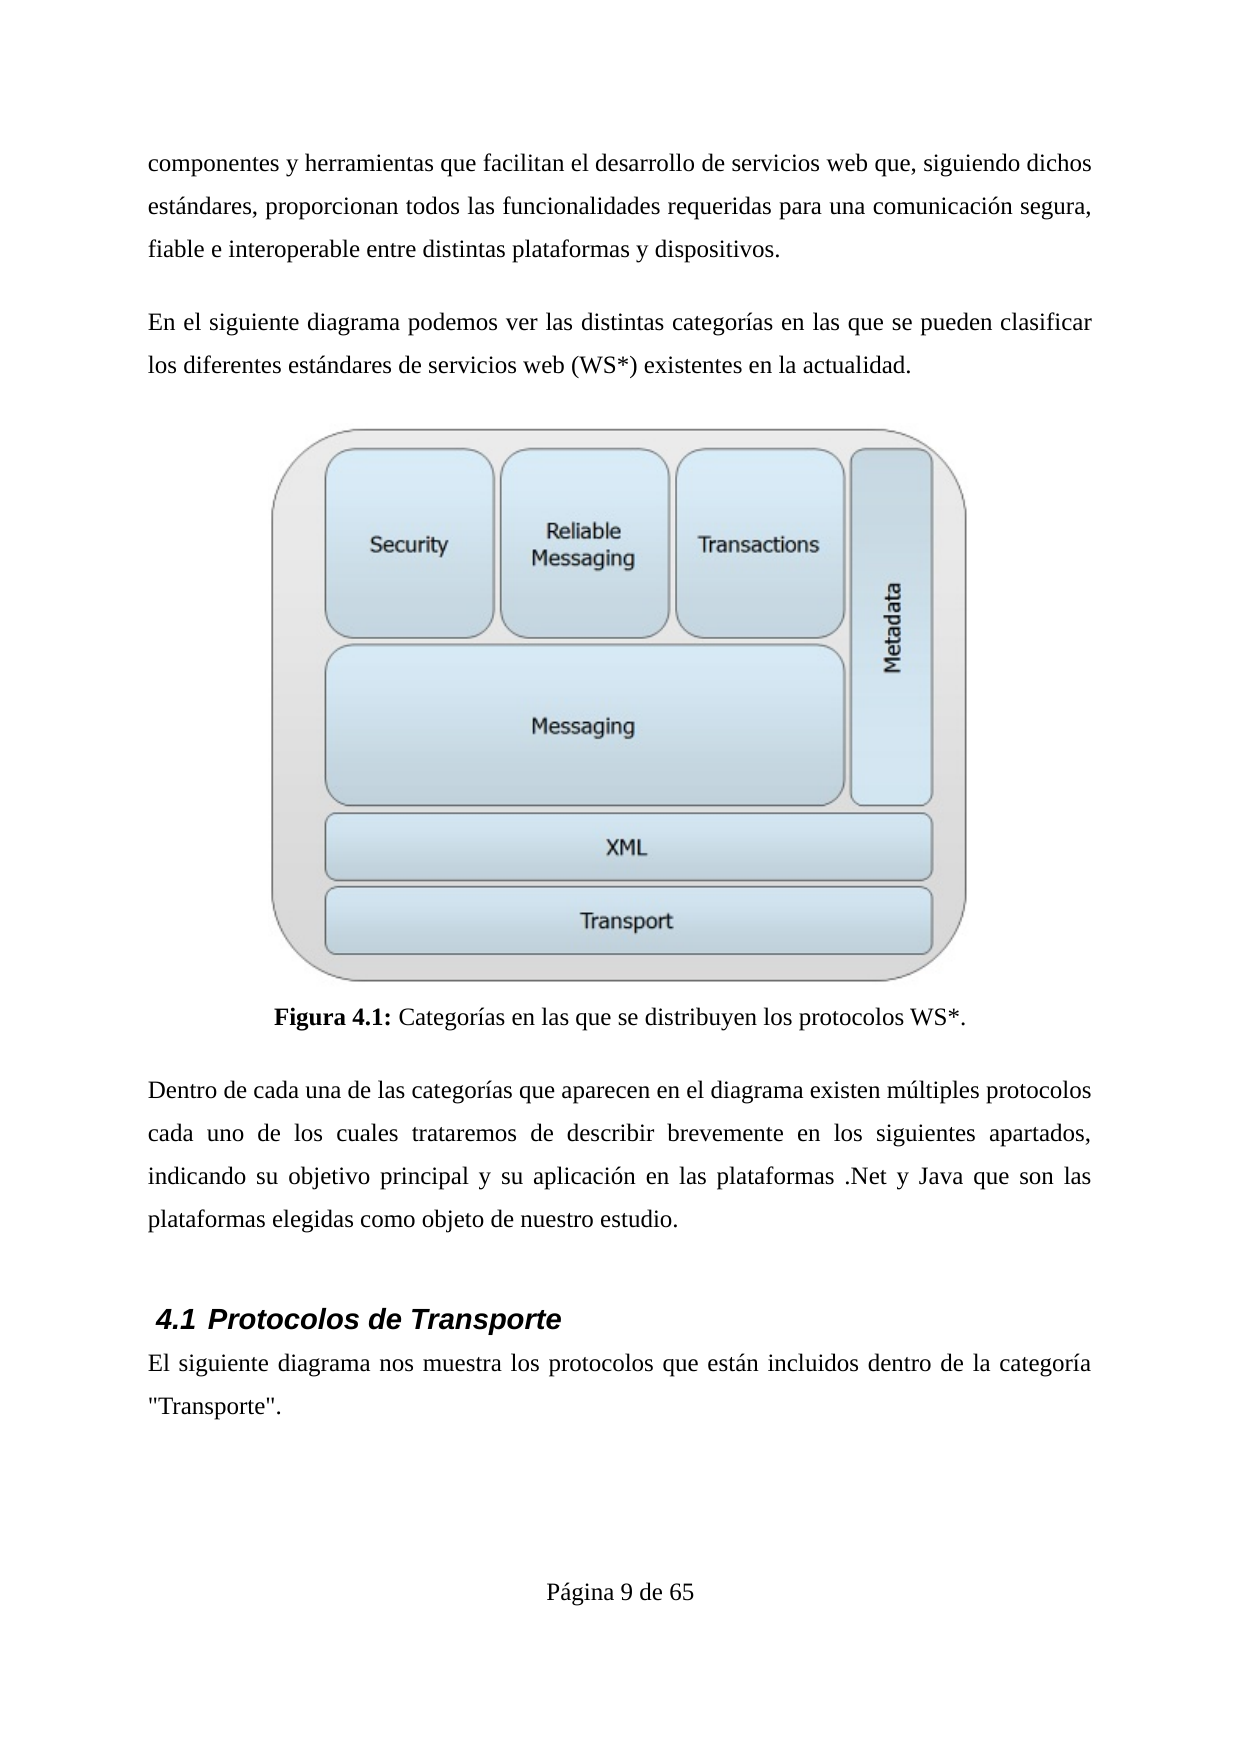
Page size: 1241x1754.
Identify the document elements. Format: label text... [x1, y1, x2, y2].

subtitle Protocolos de Transporte [148, 1302, 1093, 1336]
text Dentro de cada una de las categorías que aparecen en el diagrama existen múltiples protocolos cada uno de los cuales trataremos de describir brevemente en los siguientes apartados, indicando su objetivo principal y su aplicación en las plataformas .Net y Java que son las plataformas elegidas como objeto de nuestro estudio. [148, 1075, 1093, 1233]
picture [267, 423, 973, 988]
text Figura 4.1: Categorías en las que se distribuyen los protocolos WS*. [148, 988, 1093, 1030]
text En el siguiente diagrama podemos ver las distintas categorías en las que se pueden clasificar los diferentes estándares de servicios web (WS*) existentes en la actualidad. [148, 307, 1093, 379]
text componentes y herramientas que facilitan el desarrollo de servicios web que, siguiendo dichos estándares, proporcionan todos las funcionalidades requeridas para una comunicación segura, fiable e interoperable entre distintas plataformas y dispositivos. [148, 148, 1093, 263]
text El siguiente diagrama nos muestra los protocolos que están incluidos dentro de la categoría "Transporte". [148, 1348, 1093, 1420]
